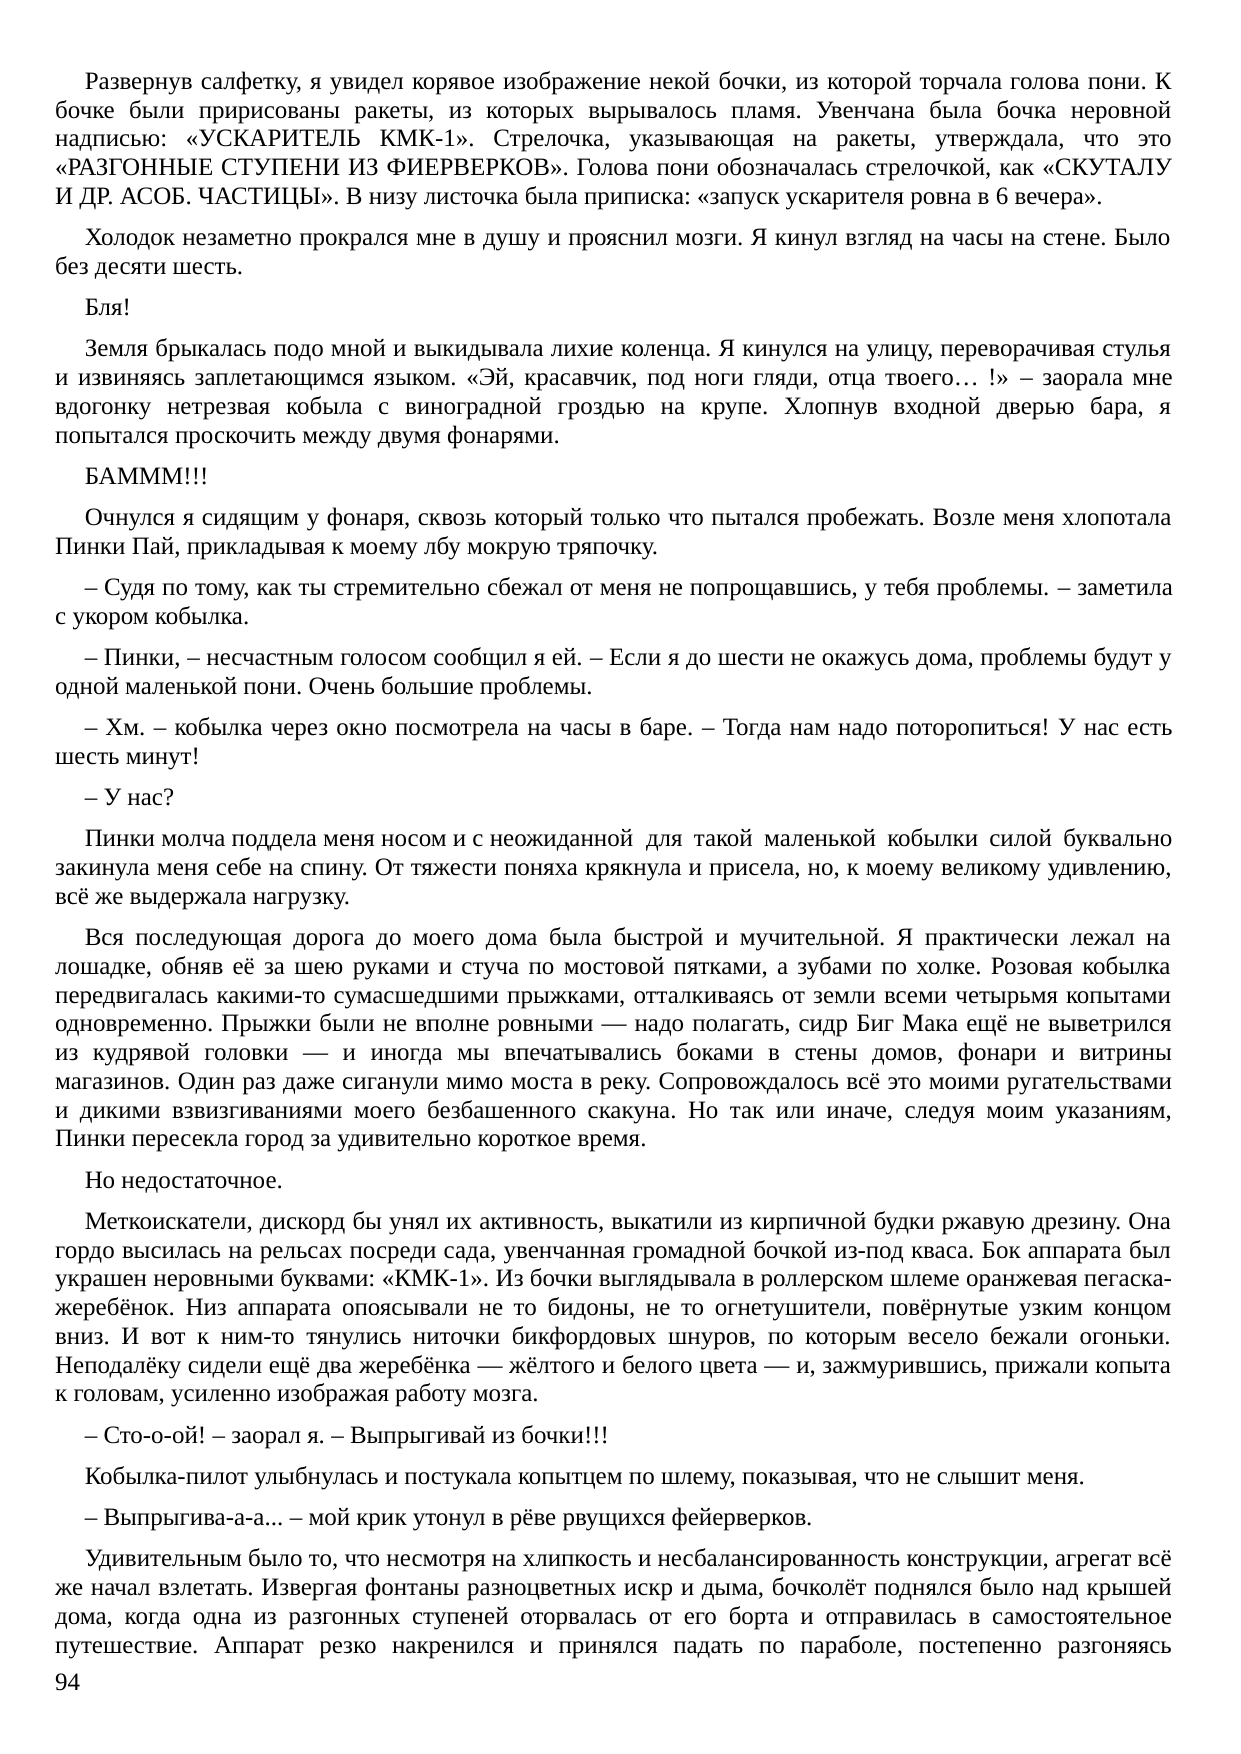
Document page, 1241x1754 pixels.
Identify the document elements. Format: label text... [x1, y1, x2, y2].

text Пинки молча поддела меня носом и с неожиданной для такой маленькой кобылки силой буквально закинула меня себе на спину. От тяжести поняха крякнула и присела, но, к моему великому удивлению, всё же выдержала нагрузку. [55, 823, 1173, 910]
text – Судя по тому, как ты стремительно сбежал от меня не попрощавшись, у тебя проблемы. – заметила с укором кобылка. [55, 572, 1173, 630]
text Очнулся я сидящим у фонаря, сквозь который только что пытался пробежать. Возле меня хлопотала Пинки Пай, прикладывая к моему лбу мокрую тряпочку. [55, 502, 1173, 560]
text – Сто-о-ой! – заорал я. – Выпрыгивай из бочки!!! [55, 1420, 1173, 1448]
text Развернув салфетку, я увидел корявое изображение некой бочки, из которой торчала голова пони. К бочке были пририсованы ракеты, из которых вырывалось пламя. Увенчана была бочка неровной надписью: «УСКАРИТЕЛЬ КМК-1». Стрелочка, указывающая на ракеты, утверждала, что это «РАЗГОННЫЕ СТУПЕНИ ИЗ ФИЕРВЕРКОВ». Голова пони обозначалась стрелочкой, как «СКУТАЛУ И ДР. АСОБ. ЧАСТИЦЫ». В низу листочка была приписка: «запуск ускарителя ровна в 6 вечера». [55, 66, 1173, 210]
text – Выпрыгива-а-а... – мой крик утонул в рёве рвущихся фейерверков. [55, 1502, 1173, 1531]
text Вся последующая дорога до моего дома была быстрой и мучительной. Я практически лежал на лошадке, обняв её за шею руками и стуча по мостовой пятками, а зубами по холке. Розовая кобылка передвигалась какими-то сумасшедшими прыжками, отталкиваясь от земли всеми четырьмя копытами одновременно. Прыжки были не вполне ровными — надо полагать, сидр Биг Мака ещё не выветрился из кудрявой головки — и иногда мы впечатывались боками в стены домов, фонари и витрины магазинов. Один раз даже сиганули мимо моста в реку. Сопровождалось всё это моими ругательствами и дикими взвизгиваниями моего безбашенного скакуна. Но так или иначе, следуя моим указаниям, Пинки пересекла город за удивительно короткое время. [55, 922, 1173, 1152]
text Кобылка-пилот улыбнулась и постукала копытцем по шлему, показывая, что не слышит меня. [55, 1461, 1173, 1490]
text Холодок незаметно прокрался мне в душу и прояснил мозги. Я кинул взгляд на часы на стене. Было без десяти шесть. [55, 222, 1173, 280]
text Удивительным было то, что несмотря на хлипкость и несбалансированность конструкции, агрегат всё же начал взлетать. Извергая фонтаны разноцветных искр и дыма, бочколёт поднялся было над крышей дома, когда одна из разгонных ступеней оторвалась от его борта и отправилась в самостоятельное путешествие. Аппарат резко накренился и принялся падать по параболе, постепенно разгоняясь [55, 1543, 1173, 1658]
text – У нас? [55, 782, 1173, 811]
text Земля брыкалась подо мной и выкидывала лихие коленца. Я кинулся на улицу, переворачивая стулья и извиняясь заплетающимся языком. «Эй, красавчик, под ноги гляди, отца твоего… !» – заорала мне вдогонку нетрезвая кобыла с виноградной гроздью на крупе. Хлопнув входной дверью бара, я попытался проскочить между двумя фонарями. [55, 333, 1173, 448]
text – Пинки, – несчастным голосом сообщил я ей. – Если я до шести не окажусь дома, проблемы будут у одной маленькой пони. Очень большие проблемы. [55, 642, 1173, 700]
text – Хм. – кобылка через окно посмотрела на часы в баре. – Тогда нам надо поторопиться! У нас есть шесть минут! [55, 712, 1173, 770]
text БАМММ!!! [55, 461, 1173, 490]
text Меткоискатели, дискорд бы унял их активность, выкатили из кирпичной будки ржавую дрезину. Она гордо высилась на рельсах посреди сада, увенчанная громадной бочкой из-под кваса. Бок аппарата был украшен неровными буквами: «КМК-1». Из бочки выглядывала в роллерском шлеме оранжевая пегаска-жеребёнок. Низ аппарата опоясывали не то бидоны, не то огнетушители, повёрнутые узким концом вниз. И вот к ним-то тянулись ниточки бикфордовых шнуров, по которым весело бежали огоньки. Неподалёку сидели ещё два жеребёнка — жёлтого и белого цвета — и, зажмурившись, прижали копыта к головам, усиленно изображая работу мозга. [55, 1206, 1173, 1407]
text Но недостаточное. [55, 1165, 1173, 1193]
text Бля! [55, 292, 1173, 321]
